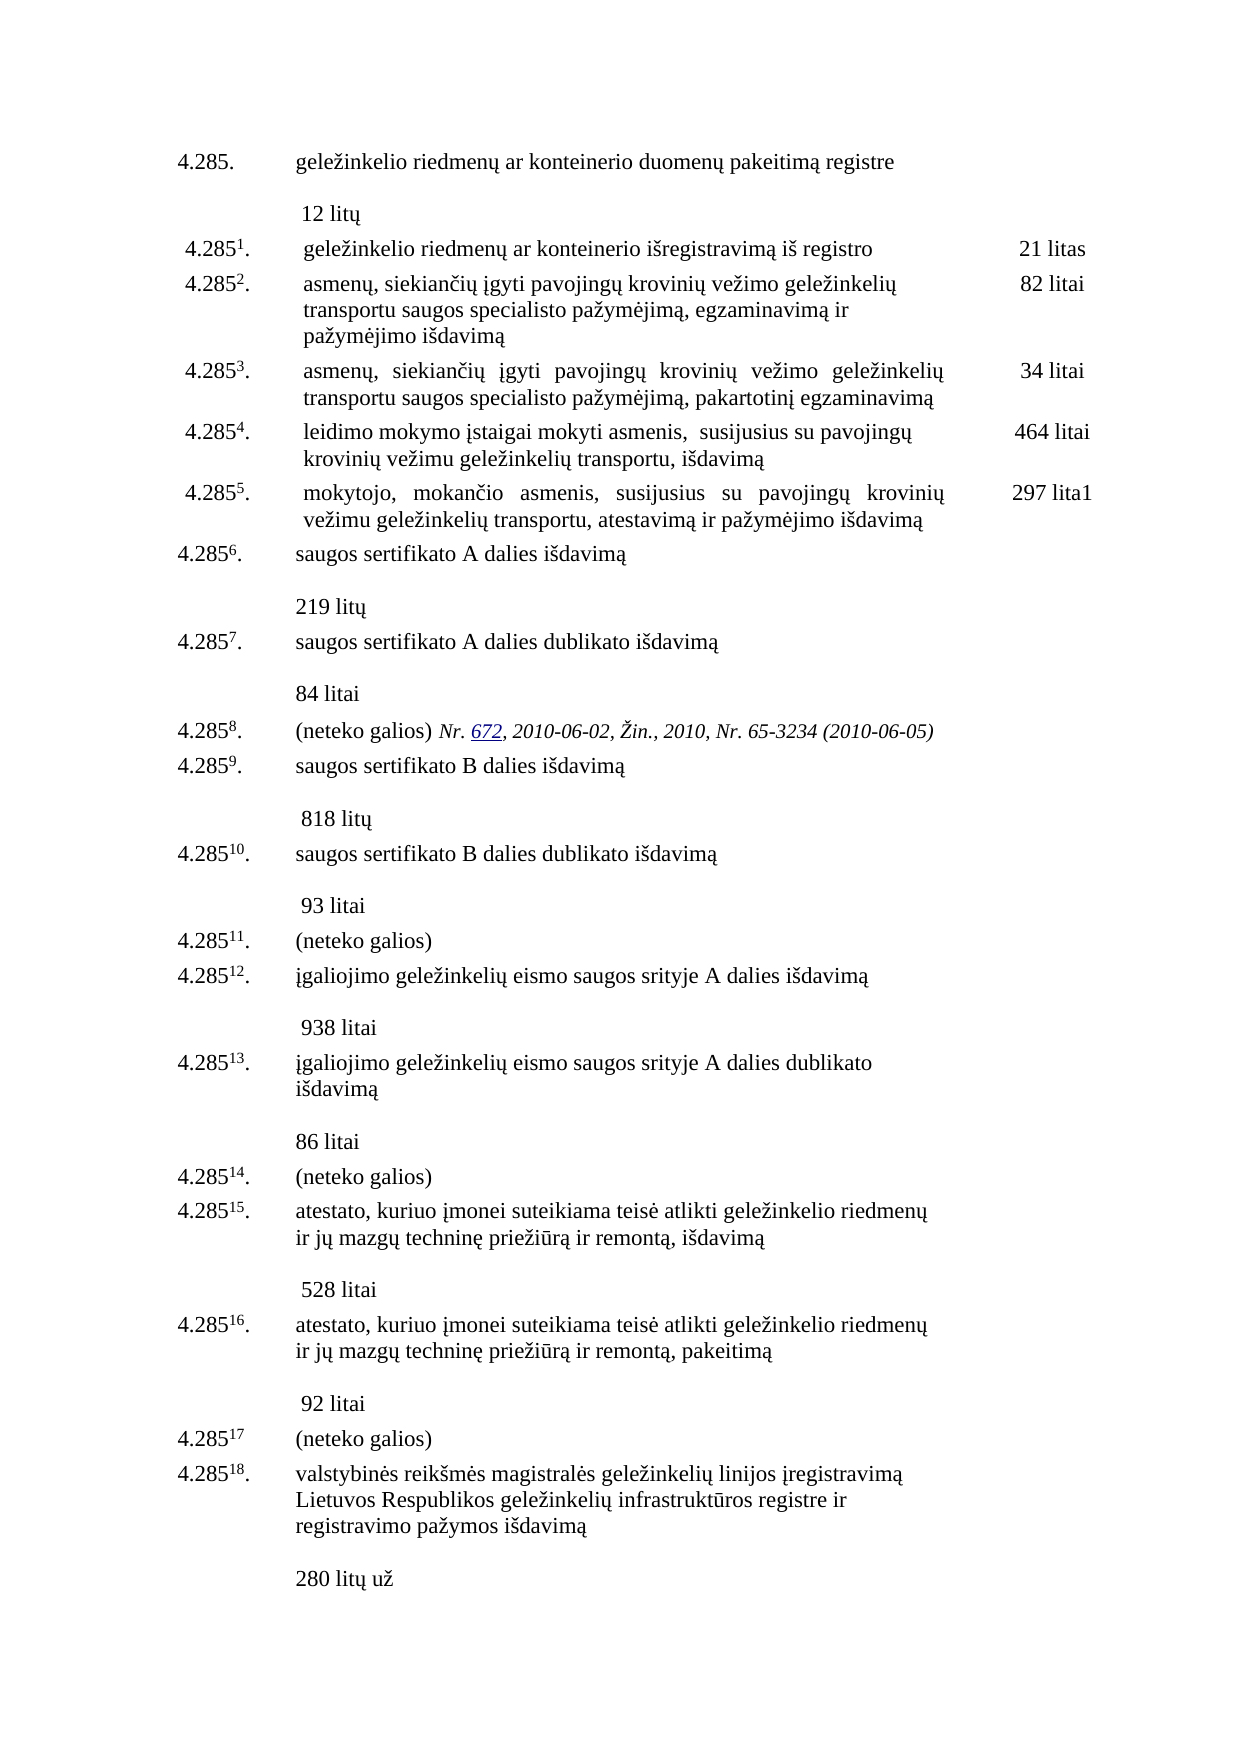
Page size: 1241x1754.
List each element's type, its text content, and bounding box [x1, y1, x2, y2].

table_header geležinkelio riedmenų ar konteinerio išregistravimą iš registro [292, 235, 956, 270]
text 4.28516. atestato, kuriuo įmonei suteikiama teisė atlikti geležinkelio riedmenų ir jų mazgų techninę priežiūrą ir remontą, pakeitimą 92 litai [177, 1311, 930, 1417]
table_cell asmenų, siekiančių įgyti pavojingų krovinių vežimo geležinkelių transportu saugos specialisto pažymėjimą, egzaminavimą ir pažymėjimo išdavimą [292, 270, 956, 357]
table_cell 82 litai [956, 270, 1148, 357]
table_cell mokytojo, mokančio asmenis, susijusius su pavojingų krovinių vežimu geležinkelių transportu, atestavimą ir pažymėjimo išdavimą [292, 479, 956, 540]
table_cell 297 lita1 [956, 479, 1148, 540]
text 4.2856. saugos sertifikato A dalies išdavimą 219 litų [177, 540, 930, 619]
table_cell 34 litai [956, 357, 1148, 418]
text 4.28517 (neteko galios) [177, 1425, 945, 1451]
table_cell 4.2854. [174, 418, 292, 479]
text 4.28514. (neteko galios) [177, 1163, 1122, 1189]
text 4.2859. saugos sertifikato B dalies išdavimą 818 litų [177, 752, 930, 831]
text 4.2858. (neteko galios) Nr. 672, 2010-06-02, Žin., 2010, Nr. 65-3234 (2010-06-05) [177, 715, 1122, 744]
text 4.28513. įgaliojimo geležinkelių eismo saugos srityje A dalies dublikato išdavimą 86 litai [177, 1049, 930, 1154]
table_cell 4.2855. [174, 479, 292, 540]
text 4.28518. valstybinės reikšmės magistralės geležinkelių linijos įregistravimą Lietuvos Respublikos geležinkelių infrastruktūros registre ir registravimo pažymos išdavimą 280 litų už [177, 1460, 945, 1591]
text 4.28515. atestato, kuriuo įmonei suteikiama teisė atlikti geležinkelio riedmenų ir jų mazgų techninę priežiūrą ir remontą, išdavimą 528 litai [177, 1197, 930, 1303]
table_cell leidimo mokymo įstaigai mokyti asmenis, susijusius su pavojingų krovinių vežimu geležinkelių transportu, išdavimą [292, 418, 956, 479]
table_header 21 litas [956, 235, 1148, 270]
text 4.28510. saugos sertifikato B dalies dublikato išdavimą 93 litai [177, 839, 930, 919]
table_cell 4.2852. [174, 270, 292, 357]
table_header 4.2851. [174, 235, 292, 270]
table_cell asmenų, siekiančių įgyti pavojingų krovinių vežimo geležinkelių transportu saugos specialisto pažymėjimą, pakartotinį egzaminavimą [292, 357, 956, 418]
text 4.28512. įgaliojimo geležinkelių eismo saugos srityje A dalies išdavimą 938 litai [177, 962, 930, 1041]
text 4.28511. (neteko galios) [177, 927, 1122, 953]
text 4.2857. saugos sertifikato A dalies dublikato išdavimą 84 litai [177, 628, 930, 707]
table_cell 464 litai [956, 418, 1148, 479]
text 4.285. geležinkelio riedmenų ar konteinerio duomenų pakeitimą registre 12 litų [177, 148, 930, 227]
table_cell 4.2853. [174, 357, 292, 418]
